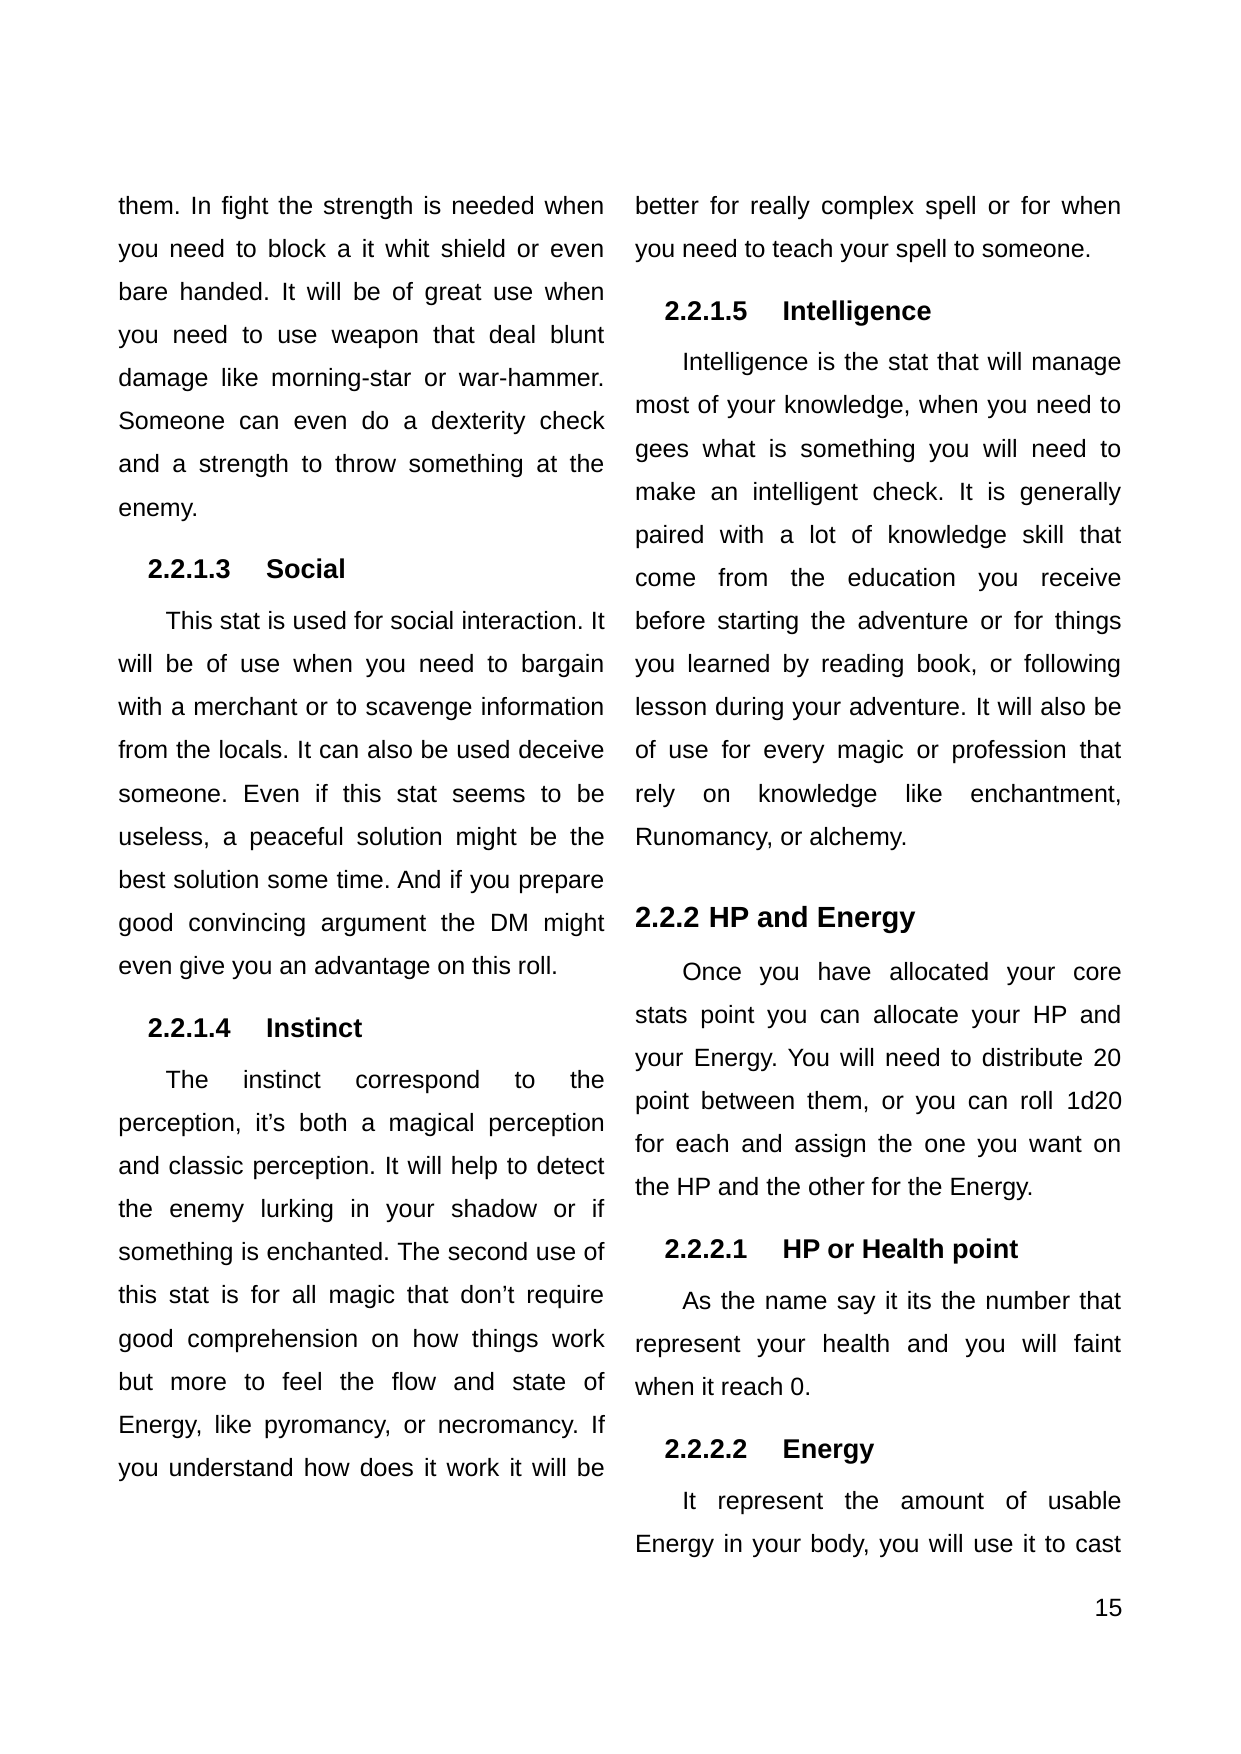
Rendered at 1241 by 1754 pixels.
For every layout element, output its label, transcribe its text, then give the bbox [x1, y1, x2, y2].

text Intelligence is the stat that will manage most of your knowledge, when you need to gees what is something you will need to make an intelligent check. It is generally paired with a lot of knowledge skill that come from the education you receive before starting the adventure or for things you learned by reading book, or following lesson during your adventure. It will also be of use for every magic or profession that rely on knowledge like enchantment, Runomancy, or alchemy. [635, 347, 1122, 851]
subtitle Instinct [118, 1012, 605, 1043]
text The instinct correspond to the perception, it’s both a magical perception and classic perception. It will help to detect the enemy lurking in your shadow or if something is enchanted. The second use of this stat is for all magic that don’t require good comprehension on how things work but more to feel the flow and state of Energy, like pyromancy, or necromancy. If you understand how does it work it will be [118, 1065, 605, 1482]
text It represent the amount of usable Energy in your body, you will use it to cast [635, 1486, 1122, 1558]
subtitle HP and Energy [635, 900, 1122, 934]
text better for really complex spell or for when you need to teach your spell to someone. [635, 191, 1122, 262]
text them. In fight the strength is needed when you need to block a it whit shield or even bare handed. It will be of great use when you need to use weapon that deal blunt damage like morning-star or war-hammer. Someone can even do a dexterity check and a strength to throw something at the enemy. [118, 191, 605, 521]
subtitle HP or Health point [635, 1233, 1122, 1264]
text As the name say it its the number that represent your health and you will faint when it reach 0. [635, 1286, 1122, 1401]
subtitle Social [118, 553, 605, 584]
text Once you have allocated your core stats point you can allocate your HP and your Energy. You will need to distribute 20 point between them, or you can roll 1d20 for each and assign the one you want on the HP and the other for the Energy. [635, 957, 1122, 1201]
subtitle Energy [635, 1433, 1122, 1464]
text This stat is used for social interaction. It will be of use when you need to bargain with a merchant or to scavenge information from the locals. It can also be used deceive someone. Even if this stat seems to be useless, a peaceful solution might be the best solution some time. And if you prepare good convincing argument the DM might even give you an advantage on this roll. [118, 606, 605, 980]
subtitle Intelligence [635, 294, 1122, 326]
